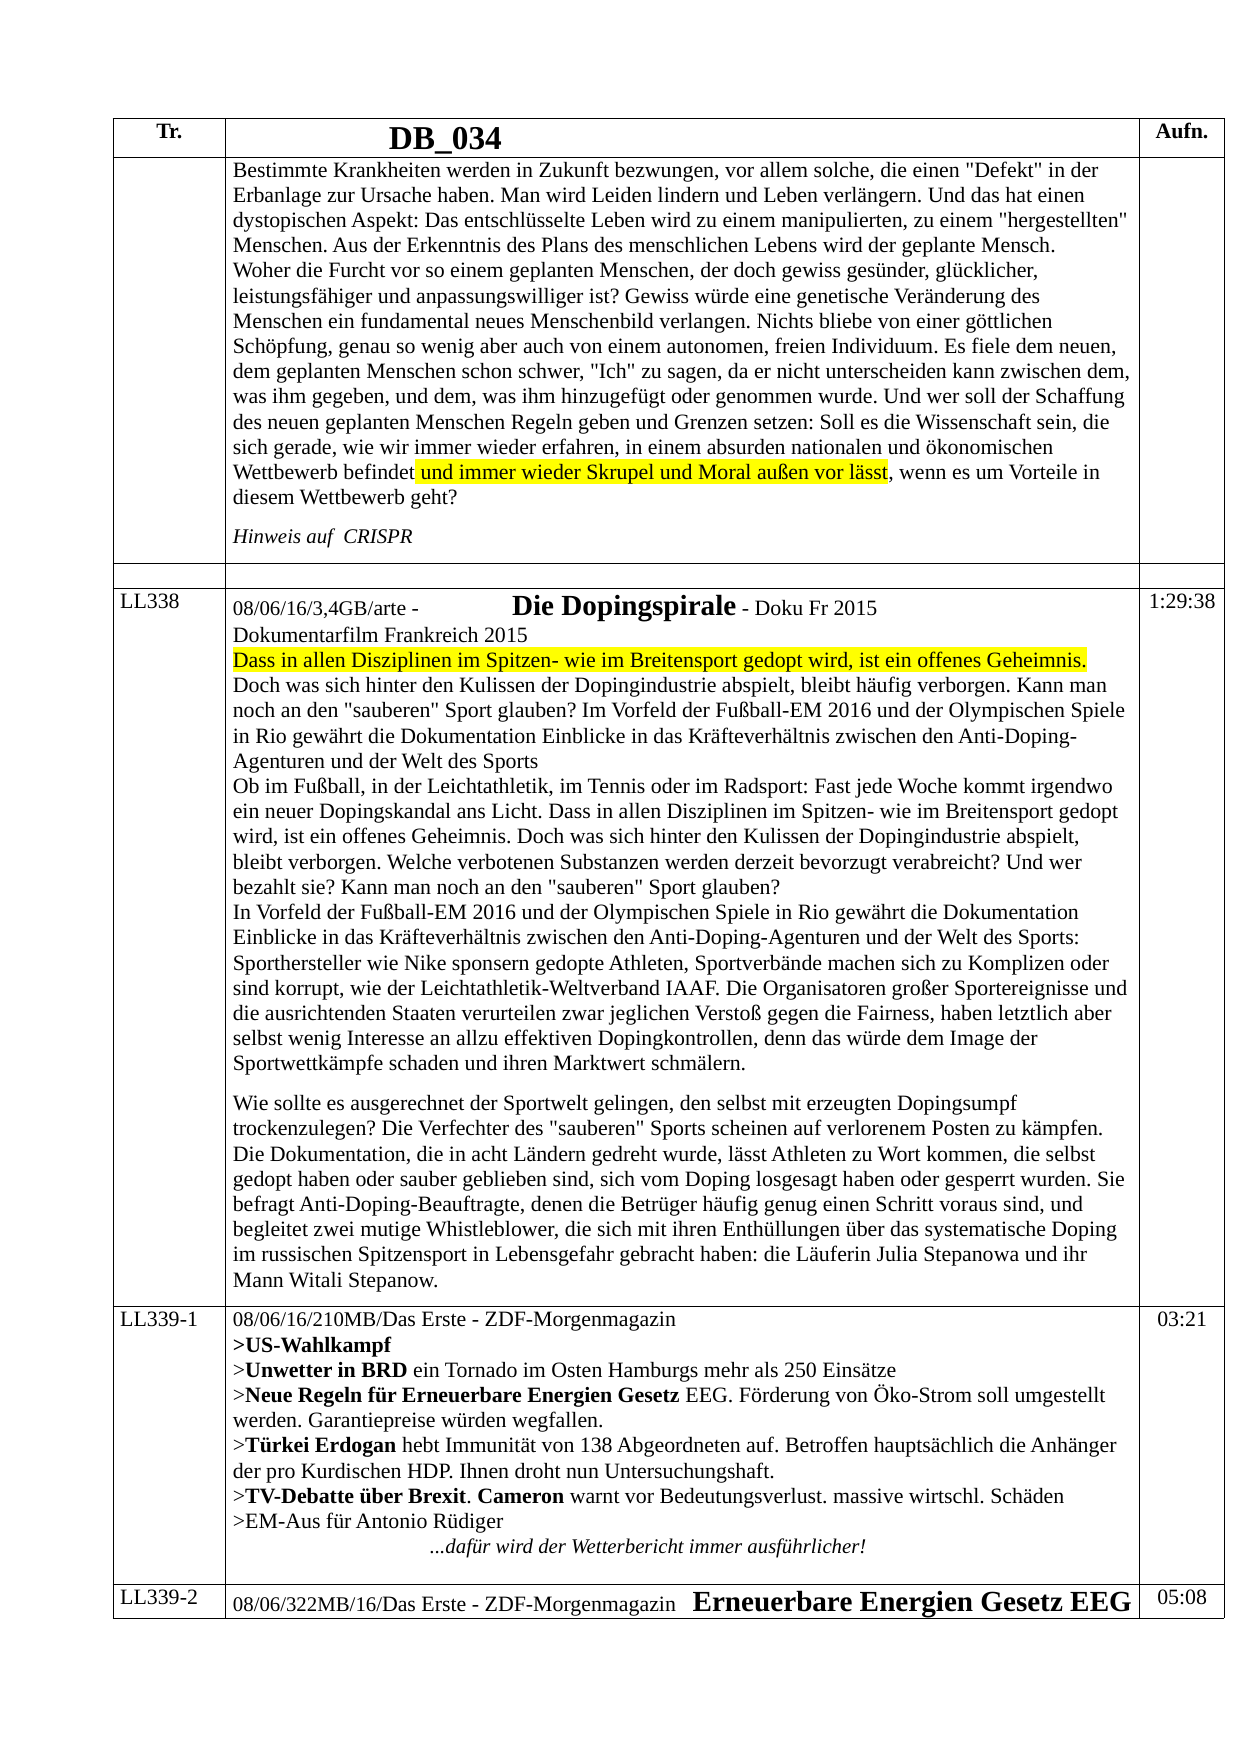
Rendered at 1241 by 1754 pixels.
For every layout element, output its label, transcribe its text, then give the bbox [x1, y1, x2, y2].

table_cell 08/06/16/210MB/Das Erste - ZDF-Morgenmagazin >US-Wahlkampf >Unwetter in BRD ein Tornado im Osten Hamburgs mehr als 250 Einsätze >Neue Regeln für Erneuerbare Energien Gesetz EEG. Förderung von Öko-Strom soll umgestellt werden. Garantiepreise würden wegfallen. >Türkei Erdogan hebt Immunität von 138 Abgeordneten auf. Betroffen hauptsächlich die Anhänger der pro Kurdischen HDP. Ihnen droht nun Untersuchungshaft. >TV-Debatte über Brexit. Cameron warnt vor Bedeutungsverlust. massive wirtschl. Schäden >EM-Aus für Antonio Rüdiger ...dafür wird der Wetterbericht immer ausführlicher! [226, 1307, 1139, 1584]
table_cell 08/06/16/3,4GB/arte - Die Dopingspirale - Doku Fr 2015 Dokumentarfilm Frankreich 2015 Dass in allen Disziplinen im Spitzen- wie im Breitensport gedopt wird, ist ein offenes Geheimnis. Doch was sich hinter den Kulissen der Dopingindustrie abspielt, bleibt häufig verborgen. Kann man noch an den "sauberen" Sport glauben? Im Vorfeld der Fußball-EM 2016 und der Olympischen Spiele in Rio gewährt die Dokumentation Einblicke in das Kräfteverhältnis zwischen den Anti-Doping-Agenturen und der Welt des Sports Ob im Fußball, in der Leichtathletik, im Tennis oder im Radsport: Fast jede Woche kommt irgendwo ein neuer Dopingskandal ans Licht. Dass in allen Disziplinen im Spitzen- wie im Breitensport gedopt wird, ist ein offenes Geheimnis. Doch was sich hinter den Kulissen der Dopingindustrie abspielt, bleibt verborgen. Welche verbotenen Substanzen werden derzeit bevorzugt verabreicht? Und wer bezahlt sie? Kann man noch an den "sauberen" Sport glauben? In Vorfeld der Fußball-EM 2016 und der Olympischen Spiele in Rio gewährt die Dokumentation Einblicke in das Kräfteverhältnis zwischen den Anti-Doping-Agenturen und der Welt des Sports: Sporthersteller wie Nike sponsern gedopte Athleten, Sportverbände machen sich zu Komplizen oder sind korrupt, wie der Leichtathletik-Weltverband IAAF. Die Organisatoren großer Sportereignisse und die ausrichtenden Staaten verurteilen zwar jeglichen Verstoß gegen die Fairness, haben letztlich aber selbst wenig Interesse an allzu effektiven Dopingkontrollen, denn das würde dem Image der Sportwettkämpfe schaden und ihren Marktwert schmälern. Wie sollte es ausgerechnet der Sportwelt gelingen, den selbst mit erzeugten Dopingsumpf trockenzulegen? Die Verfechter des "sauberen" Sports scheinen auf verlorenem Posten zu kämpfen. Die Dokumentation, die in acht Ländern gedreht wurde, lässt Athleten zu Wort kommen, die selbst gedopt haben oder sauber geblieben sind, sich vom Doping losgesagt haben oder gesperrt wurden. Sie befragt Anti-Doping-Beauftragte, denen die Betrüger häufig genug einen Schritt voraus sind, und begleitet zwei mutige Whistleblower, die sich mit ihren Enthüllungen über das systematische Doping im russischen Spitzensport in Lebensgefahr gebracht haben: die Läuferin Julia Stepanowa und ihr Mann Witali Stepanow. [226, 589, 1139, 1306]
table_cell [226, 564, 1139, 588]
table_cell LL339-2 [114, 1585, 225, 1617]
table_cell [1140, 158, 1224, 563]
table_cell 1:29:38 [1140, 589, 1224, 1306]
table_cell 05:08 [1140, 1585, 1224, 1617]
table_cell [114, 158, 225, 563]
table_header Aufn. [1140, 119, 1224, 157]
table_cell 03:21 [1140, 1307, 1224, 1584]
table_cell LL339-1 [114, 1307, 225, 1584]
table_header Tr. [114, 119, 225, 157]
table_header DB_034 [226, 119, 1139, 157]
table_cell Bestimmte Krankheiten werden in Zukunft bezwungen, vor allem solche, die einen "Defekt" in der Erbanlage zur Ursache haben. Man wird Leiden lindern und Leben verlängern. Und das hat einen dystopischen Aspekt: Das entschlüsselte Leben wird zu einem manipulierten, zu einem "hergestellten" Menschen. Aus der Erkenntnis des Plans des menschlichen Lebens wird der geplante Mensch. Woher die Furcht vor so einem geplanten Menschen, der doch gewiss gesünder, glücklicher, leistungsfähiger und anpassungswilliger ist? Gewiss würde eine genetische Veränderung des Menschen ein fundamental neues Menschenbild verlangen. Nichts bliebe von einer göttlichen Schöpfung, genau so wenig aber auch von einem autonomen, freien Individuum. Es fiele dem neuen, dem geplanten Menschen schon schwer, "Ich" zu sagen, da er nicht unterscheiden kann zwischen dem, was ihm gegeben, und dem, was ihm hinzugefügt oder genommen wurde. Und wer soll der Schaffung des neuen geplanten Menschen Regeln geben und Grenzen setzen: Soll es die Wissenschaft sein, die sich gerade, wie wir immer wieder erfahren, in einem absurden nationalen und ökonomischen Wettbewerb befindet und immer wieder Skrupel und Moral außen vor lässt, wenn es um Vorteile in diesem Wettbewerb geht? Hinweis auf CRISPR [226, 158, 1139, 563]
table_cell LL338 [114, 589, 225, 1306]
table_cell [114, 564, 225, 588]
table_cell [1140, 564, 1224, 588]
table_cell 08/06/322MB/16/Das Erste - ZDF-Morgenmagazin Erneuerbare Energien Gesetz EEG [226, 1585, 1139, 1617]
